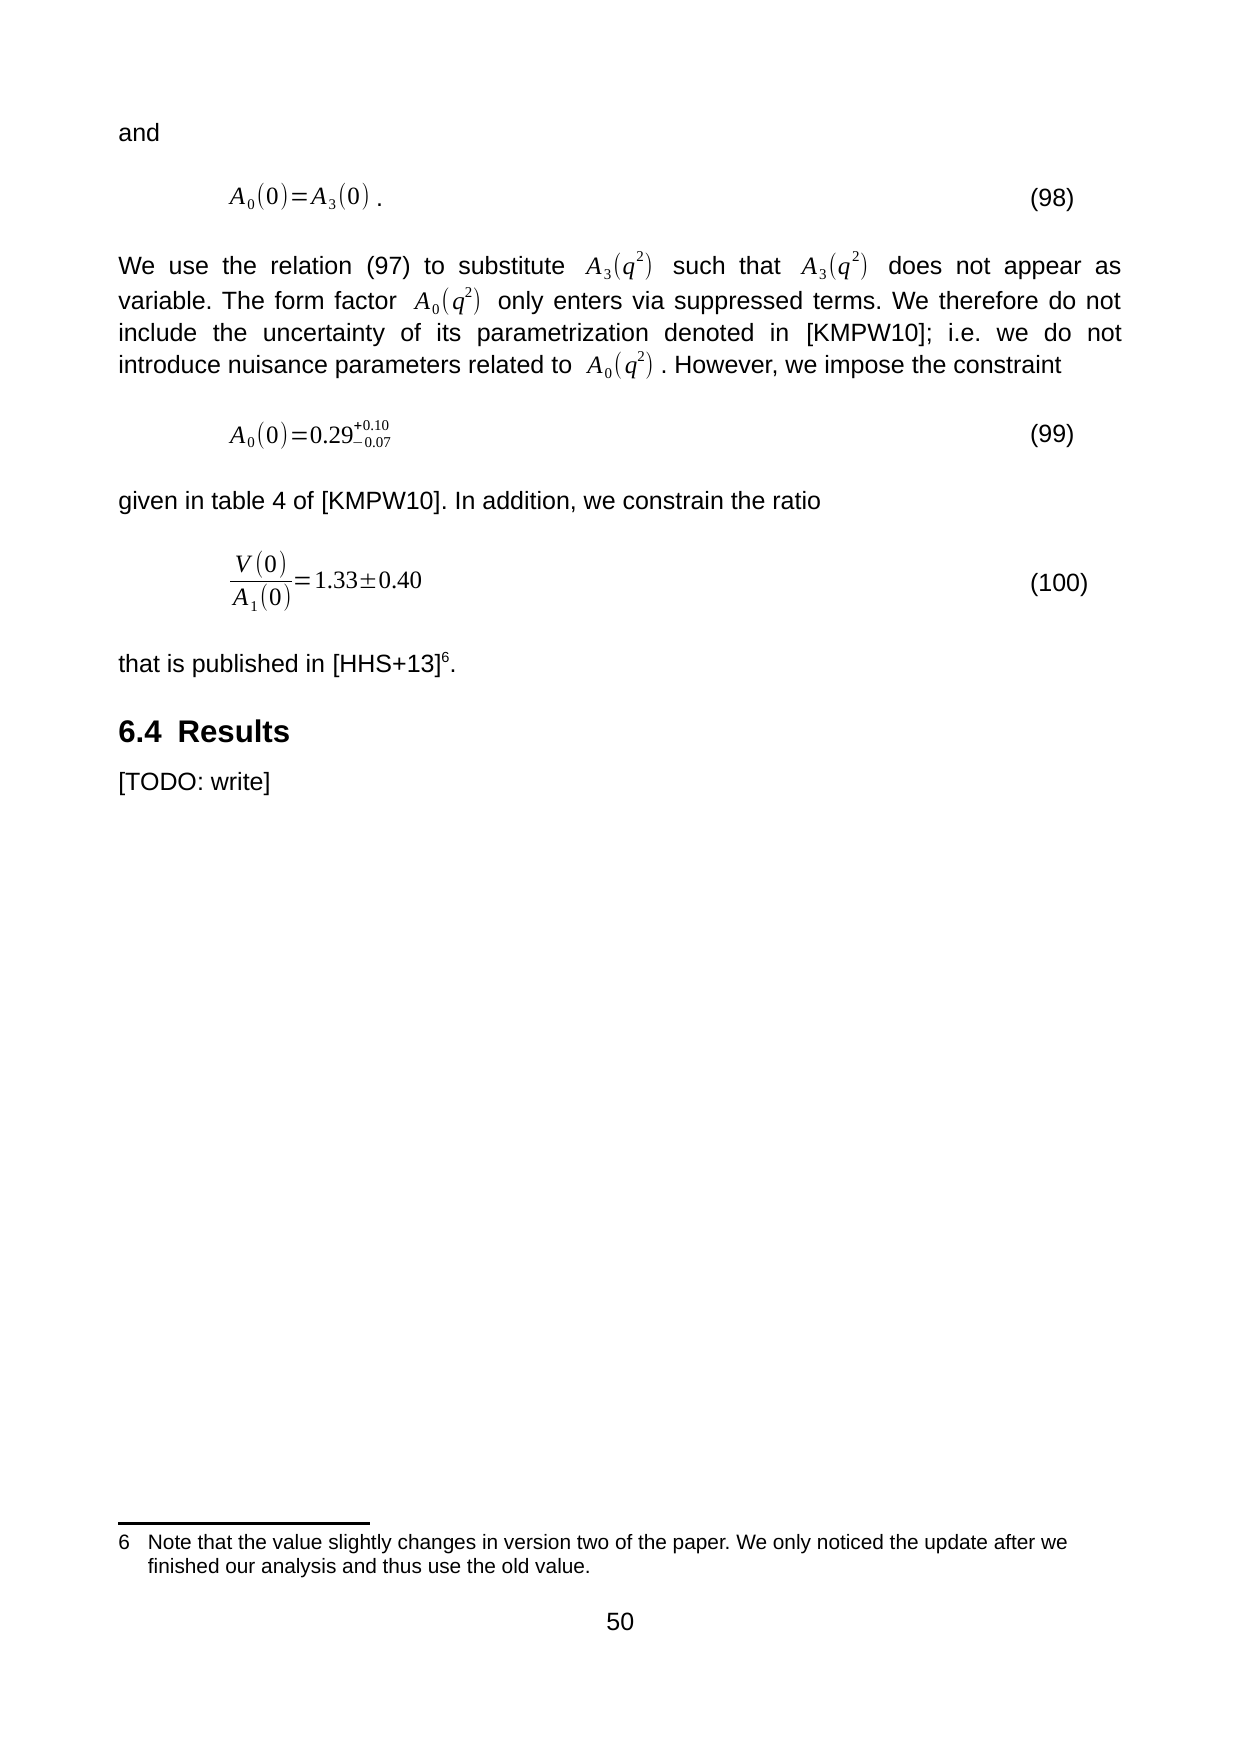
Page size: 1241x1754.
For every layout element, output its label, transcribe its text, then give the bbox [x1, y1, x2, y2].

text given in table 4 of [KMPW10]. In addition, we constrain the ratio [118, 486, 1122, 515]
table_header (100) [1024, 544, 1123, 621]
table_header . [217, 176, 1024, 219]
table_header (99) [1024, 411, 1123, 457]
table_header (98) [1024, 176, 1123, 219]
table_header [118, 176, 217, 219]
table_header [217, 411, 1024, 457]
table_header [118, 544, 217, 621]
subtitle Results [118, 713, 1122, 749]
text We use the relation (97) to substitute such that does not appear as variable. The form factor only enters via suppressed terms. We therefore do not include the uncertainty of its parametrization denoted in [KMPW10]; i.e. we do not introduce nuisance parameters related to . However, we impose the constraint [118, 248, 1122, 382]
text [TODO: write] [118, 767, 1122, 796]
text that is published in [HHS+13]. [118, 649, 1122, 678]
table_header [217, 544, 1024, 621]
text and [118, 118, 1122, 147]
text Note that the value slightly changes in version two of the paper. We only noticed the update after we finished our analysis and thus use the old value. [118, 1530, 1122, 1578]
table_header [118, 411, 217, 457]
